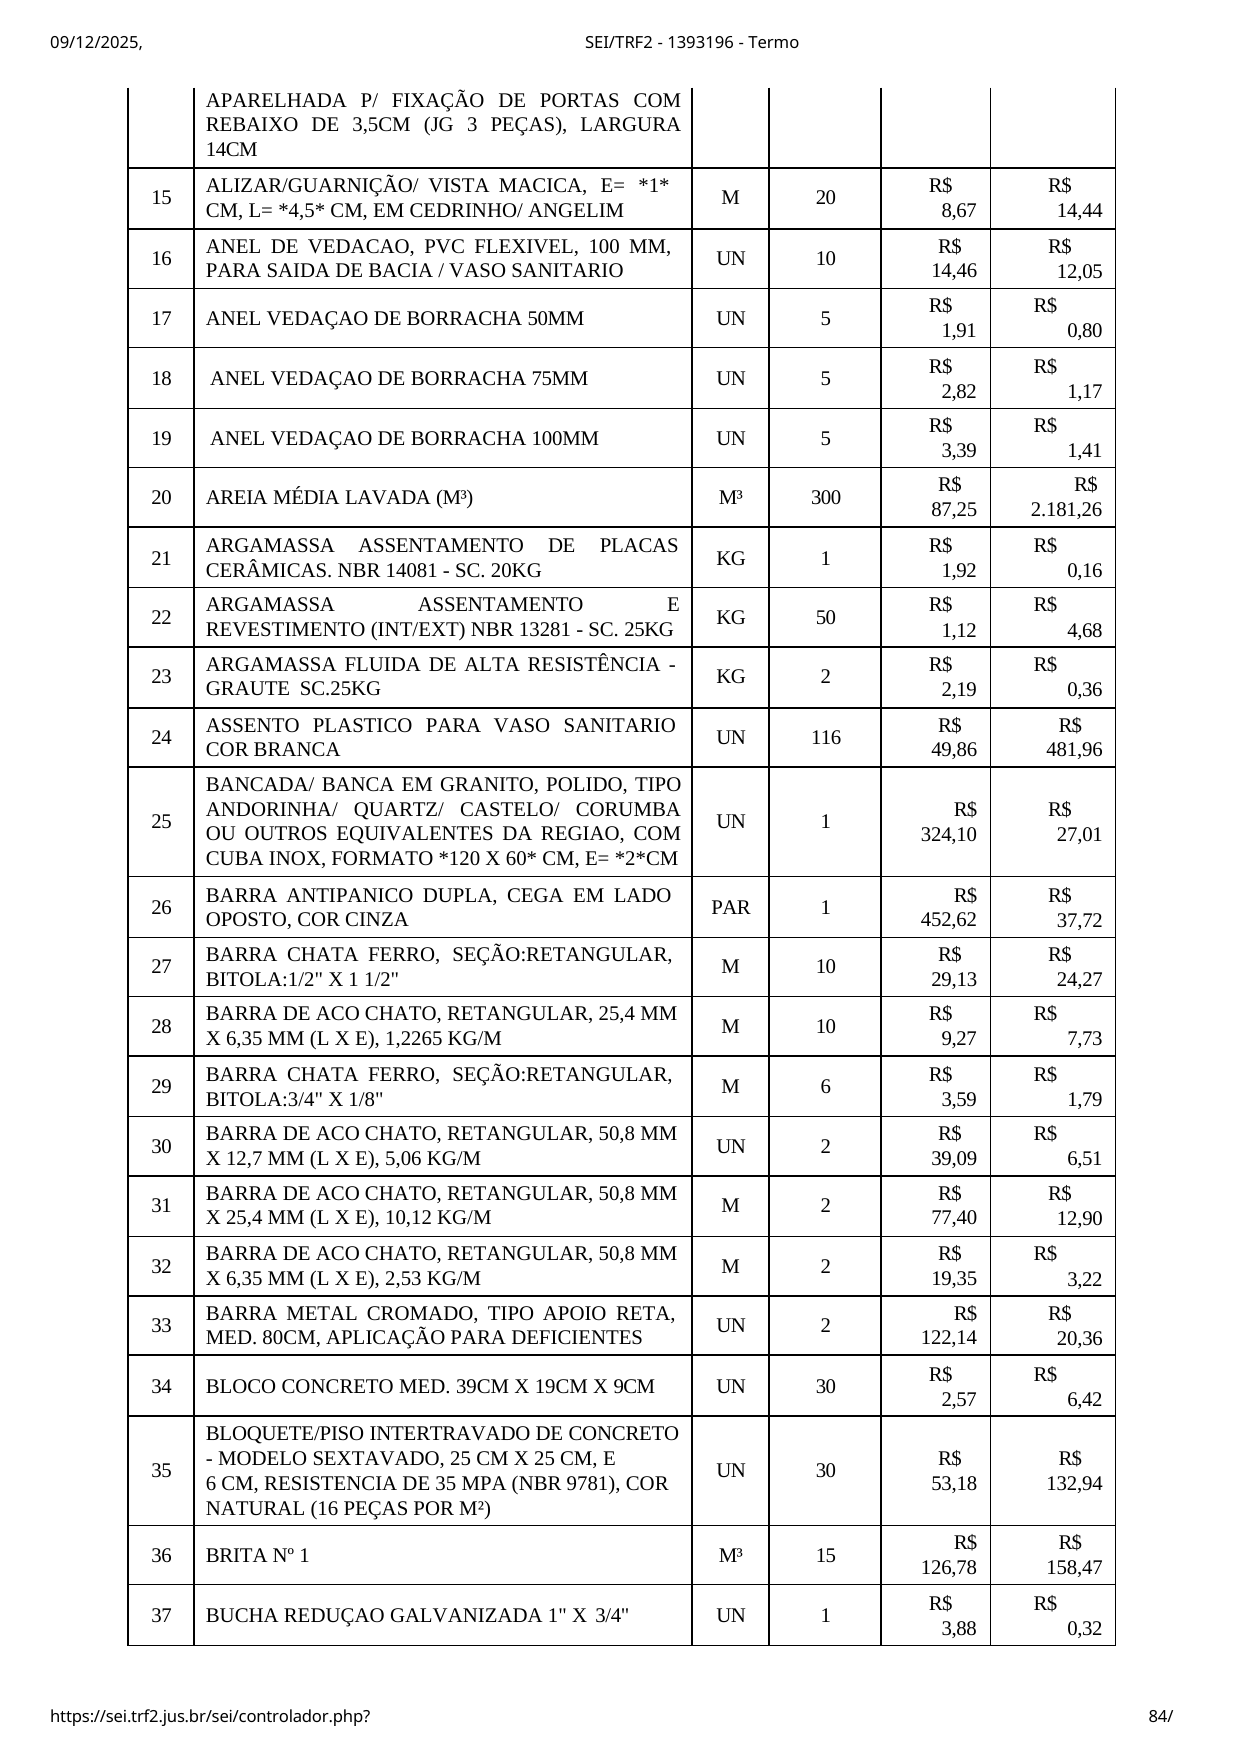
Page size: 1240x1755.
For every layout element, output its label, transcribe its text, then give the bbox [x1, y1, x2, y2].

table_cell R$ 2,82 [882, 348, 990, 407]
table_cell 1 [770, 877, 880, 936]
table_cell R$ 324,10 [882, 768, 990, 876]
table_cell R$ 1,92 [882, 528, 990, 587]
table_cell M [693, 938, 768, 996]
table_cell 15 [770, 1526, 880, 1584]
table_cell UN [693, 348, 768, 407]
table_cell BARRA METAL CROMADO, TIPO APOIO RETA, MED. 80CM, APLICAÇÃO PARA DEFICIENTES [195, 1297, 691, 1354]
table_cell R$ 3,88 [882, 1585, 990, 1644]
table_cell R$ 452,62 [882, 877, 990, 936]
table_cell R$ 132,94 [991, 1417, 1115, 1524]
table_cell R$ 27,01 [991, 768, 1115, 876]
table_cell UN [693, 230, 768, 287]
table_cell UN [693, 1585, 768, 1644]
table_cell 37 [129, 1585, 193, 1644]
table_cell UN [693, 1417, 768, 1524]
table_cell UN [693, 709, 768, 766]
table_cell 24 [129, 709, 193, 766]
table_header [693, 88, 768, 167]
table_cell 23 [129, 648, 193, 707]
table_cell 16 [129, 230, 193, 287]
table_cell 300 [770, 468, 880, 526]
table_cell R$ 7,73 [991, 997, 1115, 1055]
table_cell 30 [770, 1356, 880, 1415]
table_cell R$ 1,12 [882, 588, 990, 646]
table_cell R$ 24,27 [991, 938, 1115, 996]
table_cell BANCADA/ BANCA EM GRANITO, POLIDO, TIPO ANDORINHA/ QUARTZ/ CASTELO/ CORUMBA OU OUTROS EQUIVALENTES DA REGIAO, COM CUBA INOX, FORMATO *120 X 60* CM, E= *2*CM [195, 768, 691, 876]
table_cell 17 [129, 289, 193, 347]
table_cell R$ 6,42 [991, 1356, 1115, 1415]
table_cell UN [693, 1356, 768, 1415]
table_cell R$ 49,86 [882, 709, 990, 766]
table_cell ARGAMASSA ASSENTAMENTO DE PLACAS CERÂMICAS. NBR 14081 - SC. 20KG [195, 528, 691, 587]
table_cell UN [693, 1297, 768, 1354]
table_cell 25 [129, 768, 193, 876]
table_cell ANEL DE VEDACAO, PVC FLEXIVEL, 100 MM, PARA SAIDA DE BACIA / VASO SANITARIO [195, 230, 691, 287]
table_cell R$ 12,05 [991, 230, 1115, 287]
table_cell 19 [129, 409, 193, 467]
table_header APARELHADA P/ FIXAÇÃO DE PORTAS COM REBAIXO DE 3,5CM (JG 3 PEÇAS), LARGURA 14CM [195, 88, 691, 167]
table_cell 1 [770, 1585, 880, 1644]
table_cell ARGAMASSA ASSENTAMENTO E REVESTIMENTO (INT/EXT) NBR 13281 - SC. 25KG [195, 588, 691, 646]
table_cell KG [693, 528, 768, 587]
table_cell BARRA DE ACO CHATO, RETANGULAR, 50,8 MM X 6,35 MM (L X E), 2,53 KG/M [195, 1237, 691, 1295]
table_cell 31 [129, 1177, 193, 1236]
table_cell R$ 2,19 [882, 648, 990, 707]
table_cell 5 [770, 409, 880, 467]
table_cell UN [693, 768, 768, 876]
table_cell 1 [770, 768, 880, 876]
table_cell 5 [770, 289, 880, 347]
table_header [991, 88, 1115, 167]
table_cell R$ 6,51 [991, 1117, 1115, 1175]
table_cell M³ [693, 1526, 768, 1584]
table_cell R$ 4,68 [991, 588, 1115, 646]
table_cell R$ 122,14 [882, 1297, 990, 1354]
table_cell R$ 87,25 [882, 468, 990, 526]
table_cell 50 [770, 588, 880, 646]
table_cell R$ 53,18 [882, 1417, 990, 1524]
table_cell 5 [770, 348, 880, 407]
table_cell ANEL VEDAÇAO DE BORRACHA 50MM [195, 289, 691, 347]
table_cell R$ 1,17 [991, 348, 1115, 407]
table_cell 32 [129, 1237, 193, 1295]
table_cell M [693, 1057, 768, 1116]
table_cell R$ 14,44 [991, 169, 1115, 228]
table_cell ALIZAR/GUARNIÇÃO/ VISTA MACICA, E= *1* CM, L= *4,5* CM, EM CEDRINHO/ ANGELIM [195, 169, 691, 228]
table_cell R$ 2,57 [882, 1356, 990, 1415]
table_cell 33 [129, 1297, 193, 1354]
table_cell R$ 3,22 [991, 1237, 1115, 1295]
table_cell R$ 1,91 [882, 289, 990, 347]
table_cell 2 [770, 1177, 880, 1236]
table_cell UN [693, 289, 768, 347]
table_cell BARRA CHATA FERRO, SEÇÃO:RETANGULAR, BITOLA:1/2" X 1 1/2" [195, 938, 691, 996]
table_cell R$ 0,36 [991, 648, 1115, 707]
table_cell R$ 126,78 [882, 1526, 990, 1584]
table_cell BARRA ANTIPANICO DUPLA, CEGA EM LADO OPOSTO, COR CINZA [195, 877, 691, 936]
table_cell R$ 19,35 [882, 1237, 990, 1295]
table_cell R$ 1,41 [991, 409, 1115, 467]
table_cell 2 [770, 648, 880, 707]
table_header [882, 88, 990, 167]
table_cell 10 [770, 938, 880, 996]
table_cell R$ 481,96 [991, 709, 1115, 766]
table_cell 1 [770, 528, 880, 587]
table_cell 30 [129, 1117, 193, 1175]
table_cell R$ 2.181,26 [991, 468, 1115, 526]
table_cell M [693, 169, 768, 228]
table_cell R$ 37,72 [991, 877, 1115, 936]
table_cell M [693, 1237, 768, 1295]
table_cell R$ 12,90 [991, 1177, 1115, 1236]
table_cell R$ 3,39 [882, 409, 990, 467]
table_cell R$ 29,13 [882, 938, 990, 996]
table_cell UN [693, 409, 768, 467]
table_cell 22 [129, 588, 193, 646]
table_cell BLOCO CONCRETO MED. 39CM X 19CM X 9CM [195, 1356, 691, 1415]
table_cell BARRA CHATA FERRO, SEÇÃO:RETANGULAR, BITOLA:3/4" X 1/8" [195, 1057, 691, 1116]
table_cell R$ 0,80 [991, 289, 1115, 347]
table_cell 2 [770, 1237, 880, 1295]
table_cell R$ 14,46 [882, 230, 990, 287]
table_cell R$ 39,09 [882, 1117, 990, 1175]
table_cell 20 [129, 468, 193, 526]
table_cell AREIA MÉDIA LAVADA (M³) [195, 468, 691, 526]
table_header [770, 88, 880, 167]
table_cell R$ 1,79 [991, 1057, 1115, 1116]
table_cell 20 [770, 169, 880, 228]
table_cell BLOQUETE/PISO INTERTRAVADO DE CONCRETO - MODELO SEXTAVADO, 25 CM X 25 CM, E 6 CM, RESISTENCIA DE 35 MPA (NBR 9781), COR NATURAL (16 PEÇAS POR M²) [195, 1417, 691, 1524]
table_cell 34 [129, 1356, 193, 1415]
table_cell KG [693, 648, 768, 707]
table_cell R$ 20,36 [991, 1297, 1115, 1354]
table_cell 15 [129, 169, 193, 228]
table_cell R$ 0,32 [991, 1585, 1115, 1644]
table_cell PAR [693, 877, 768, 936]
table_cell 10 [770, 230, 880, 287]
table_cell 29 [129, 1057, 193, 1116]
table_cell R$ 9,27 [882, 997, 990, 1055]
table_cell 26 [129, 877, 193, 936]
table_cell ANEL VEDAÇAO DE BORRACHA 100MM [195, 409, 691, 467]
table_cell 21 [129, 528, 193, 587]
table_cell BARRA DE ACO CHATO, RETANGULAR, 25,4 MM X 6,35 MM (L X E), 1,2265 KG/M [195, 997, 691, 1055]
table_cell 36 [129, 1526, 193, 1584]
table_cell 2 [770, 1117, 880, 1175]
table_cell KG [693, 588, 768, 646]
table_cell R$ 8,67 [882, 169, 990, 228]
table_cell BARRA DE ACO CHATO, RETANGULAR, 50,8 MM X 25,4 MM (L X E), 10,12 KG/M [195, 1177, 691, 1236]
table_cell ANEL VEDAÇAO DE BORRACHA 75MM [195, 348, 691, 407]
table_cell R$ 77,40 [882, 1177, 990, 1236]
table_cell BUCHA REDUÇAO GALVANIZADA 1" X 3/4" [195, 1585, 691, 1644]
table_cell M³ [693, 468, 768, 526]
table_cell ARGAMASSA FLUIDA DE ALTA RESISTÊNCIA - GRAUTE SC.25KG [195, 648, 691, 707]
table_cell ASSENTO PLASTICO PARA VASO SANITARIO COR BRANCA [195, 709, 691, 766]
table_cell 10 [770, 997, 880, 1055]
table_cell R$ 0,16 [991, 528, 1115, 587]
table_cell 27 [129, 938, 193, 996]
table_cell M [693, 997, 768, 1055]
table_cell BRITA Nº 1 [195, 1526, 691, 1584]
table_cell BARRA DE ACO CHATO, RETANGULAR, 50,8 MM X 12,7 MM (L X E), 5,06 KG/M [195, 1117, 691, 1175]
table_cell M [693, 1177, 768, 1236]
table_cell 2 [770, 1297, 880, 1354]
table_cell UN [693, 1117, 768, 1175]
table_cell 116 [770, 709, 880, 766]
table_cell 18 [129, 348, 193, 407]
table_cell 28 [129, 997, 193, 1055]
table_cell 30 [770, 1417, 880, 1524]
table_cell 6 [770, 1057, 880, 1116]
table_cell 35 [129, 1417, 193, 1524]
table_cell R$ 158,47 [991, 1526, 1115, 1584]
table_cell R$ 3,59 [882, 1057, 990, 1116]
table_header [129, 88, 193, 167]
